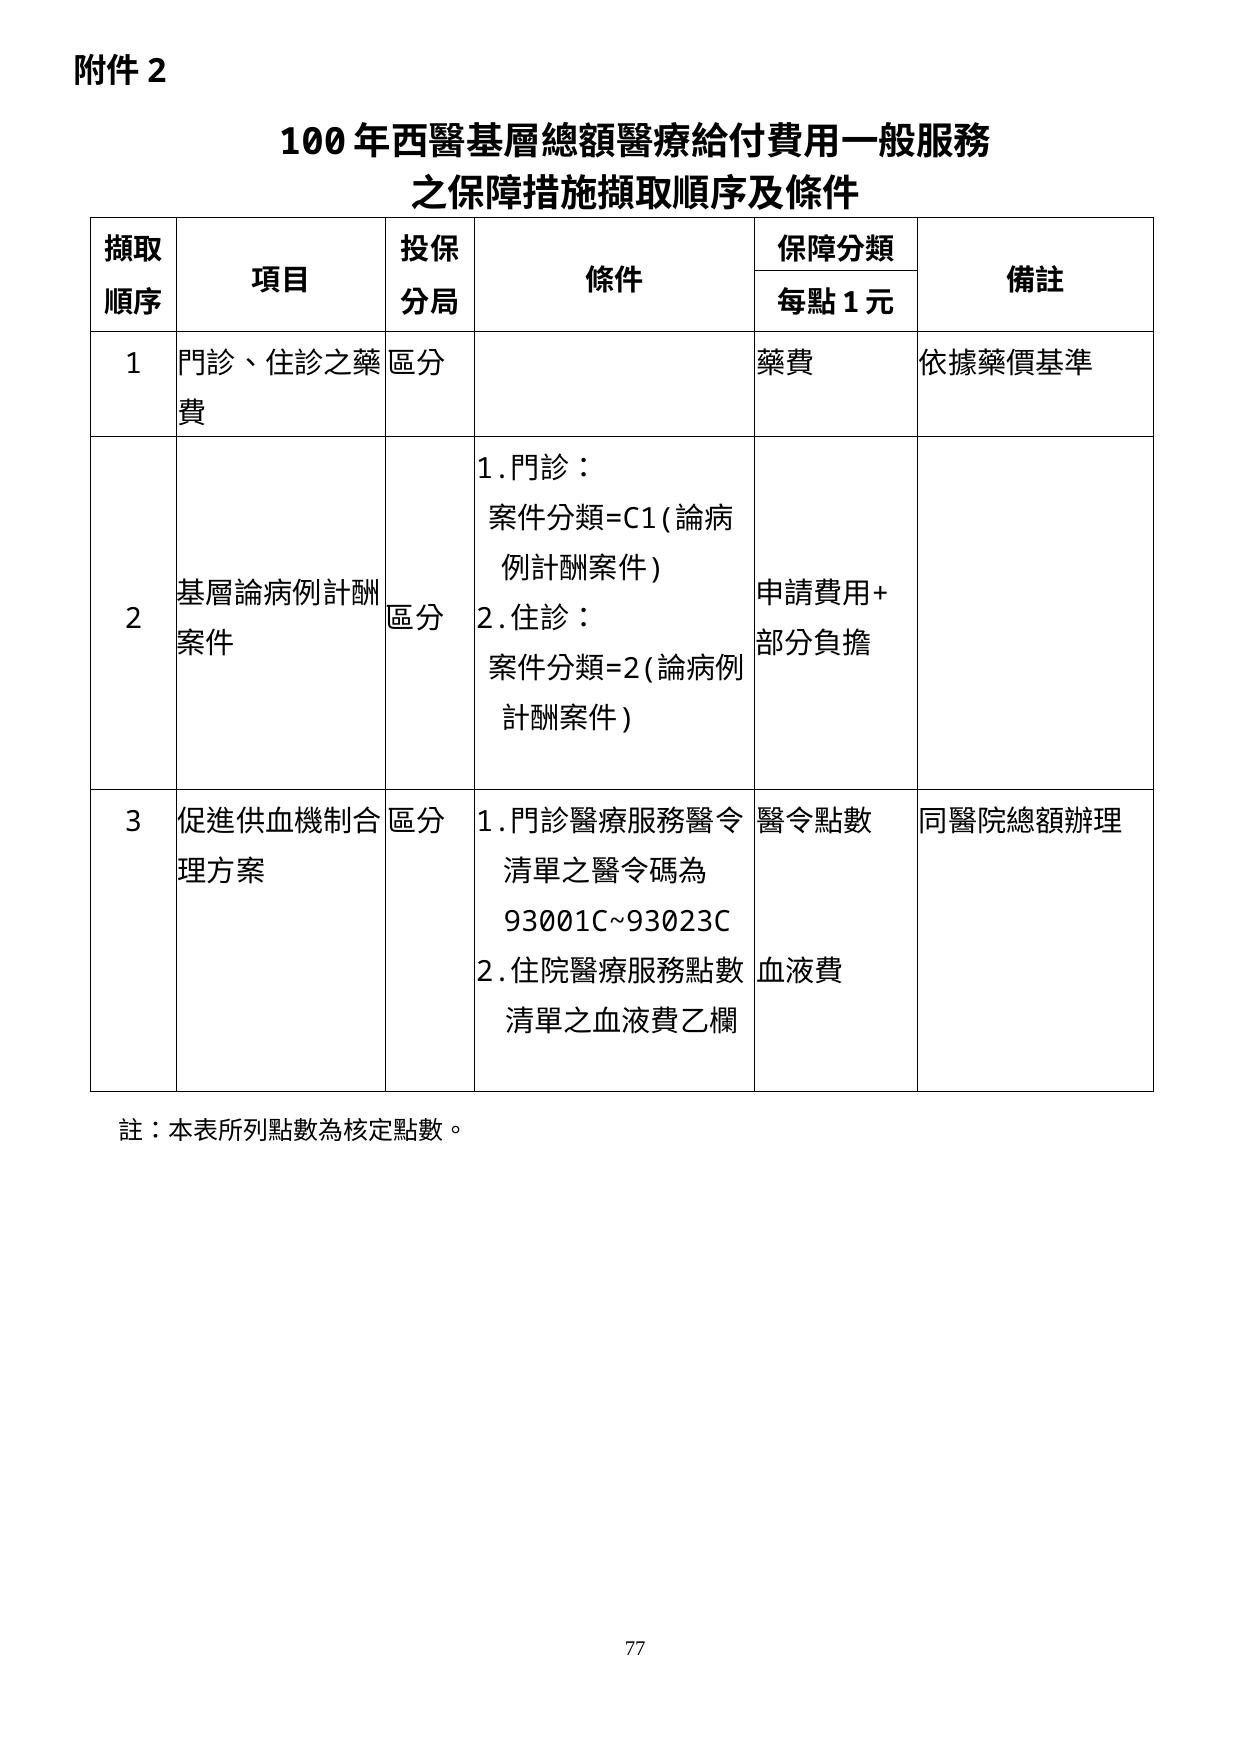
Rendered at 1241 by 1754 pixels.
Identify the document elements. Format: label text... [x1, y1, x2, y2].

table_cell [475, 332, 754, 436]
table_header 項目 [177, 218, 385, 331]
table_header 備註 [918, 218, 1153, 331]
text 100年西醫基層總額醫療給付費用一般服務 [58, 37, 1152, 165]
table_cell 區分 [386, 332, 474, 436]
table_cell 促進供血機制合理方案 [177, 790, 385, 1091]
table_cell 依據藥價基準 [918, 332, 1153, 436]
table_cell 每點1元 [755, 271, 917, 331]
table_cell 基層論病例計酬案件 [177, 437, 385, 789]
table_cell 2 [91, 437, 176, 789]
table_cell 申請費用+ 部分負擔 [755, 437, 917, 789]
text 附件2 [73, 44, 263, 93]
table_cell 順序 [91, 270, 176, 331]
table_header 保障分類 [755, 218, 917, 269]
table_cell 區分 [386, 790, 474, 1091]
table_cell 1.門診醫療服務醫令清單之醫令碼為93001C~93023C 2.住院醫療服務點數清單之血液費乙欄 [475, 790, 754, 1091]
table_header 條件 [475, 218, 754, 331]
table_cell 藥費 [755, 332, 917, 436]
table_cell 醫令點數 血液費 [755, 790, 917, 1091]
table_header 擷取 [91, 218, 176, 269]
table_cell 1.門診： 案件分類=C1(論病例計酬案件) 2.住診： 案件分類=2(論病例計酬案件) [475, 437, 754, 789]
table_header 投保 [386, 218, 474, 269]
text 之保障措施擷取順序及條件 [118, 165, 1152, 217]
text 註：本表所列點數為核定點數。 [118, 1092, 1152, 1146]
table_cell 門診、住診之藥費 [177, 332, 385, 436]
table_cell 同醫院總額辦理 [918, 790, 1153, 1091]
table_cell 3 [91, 790, 176, 1091]
table_cell 分局 [386, 270, 474, 331]
table_cell 1 [91, 332, 176, 436]
table_cell [918, 437, 1153, 789]
table_cell 區分 [386, 437, 474, 789]
